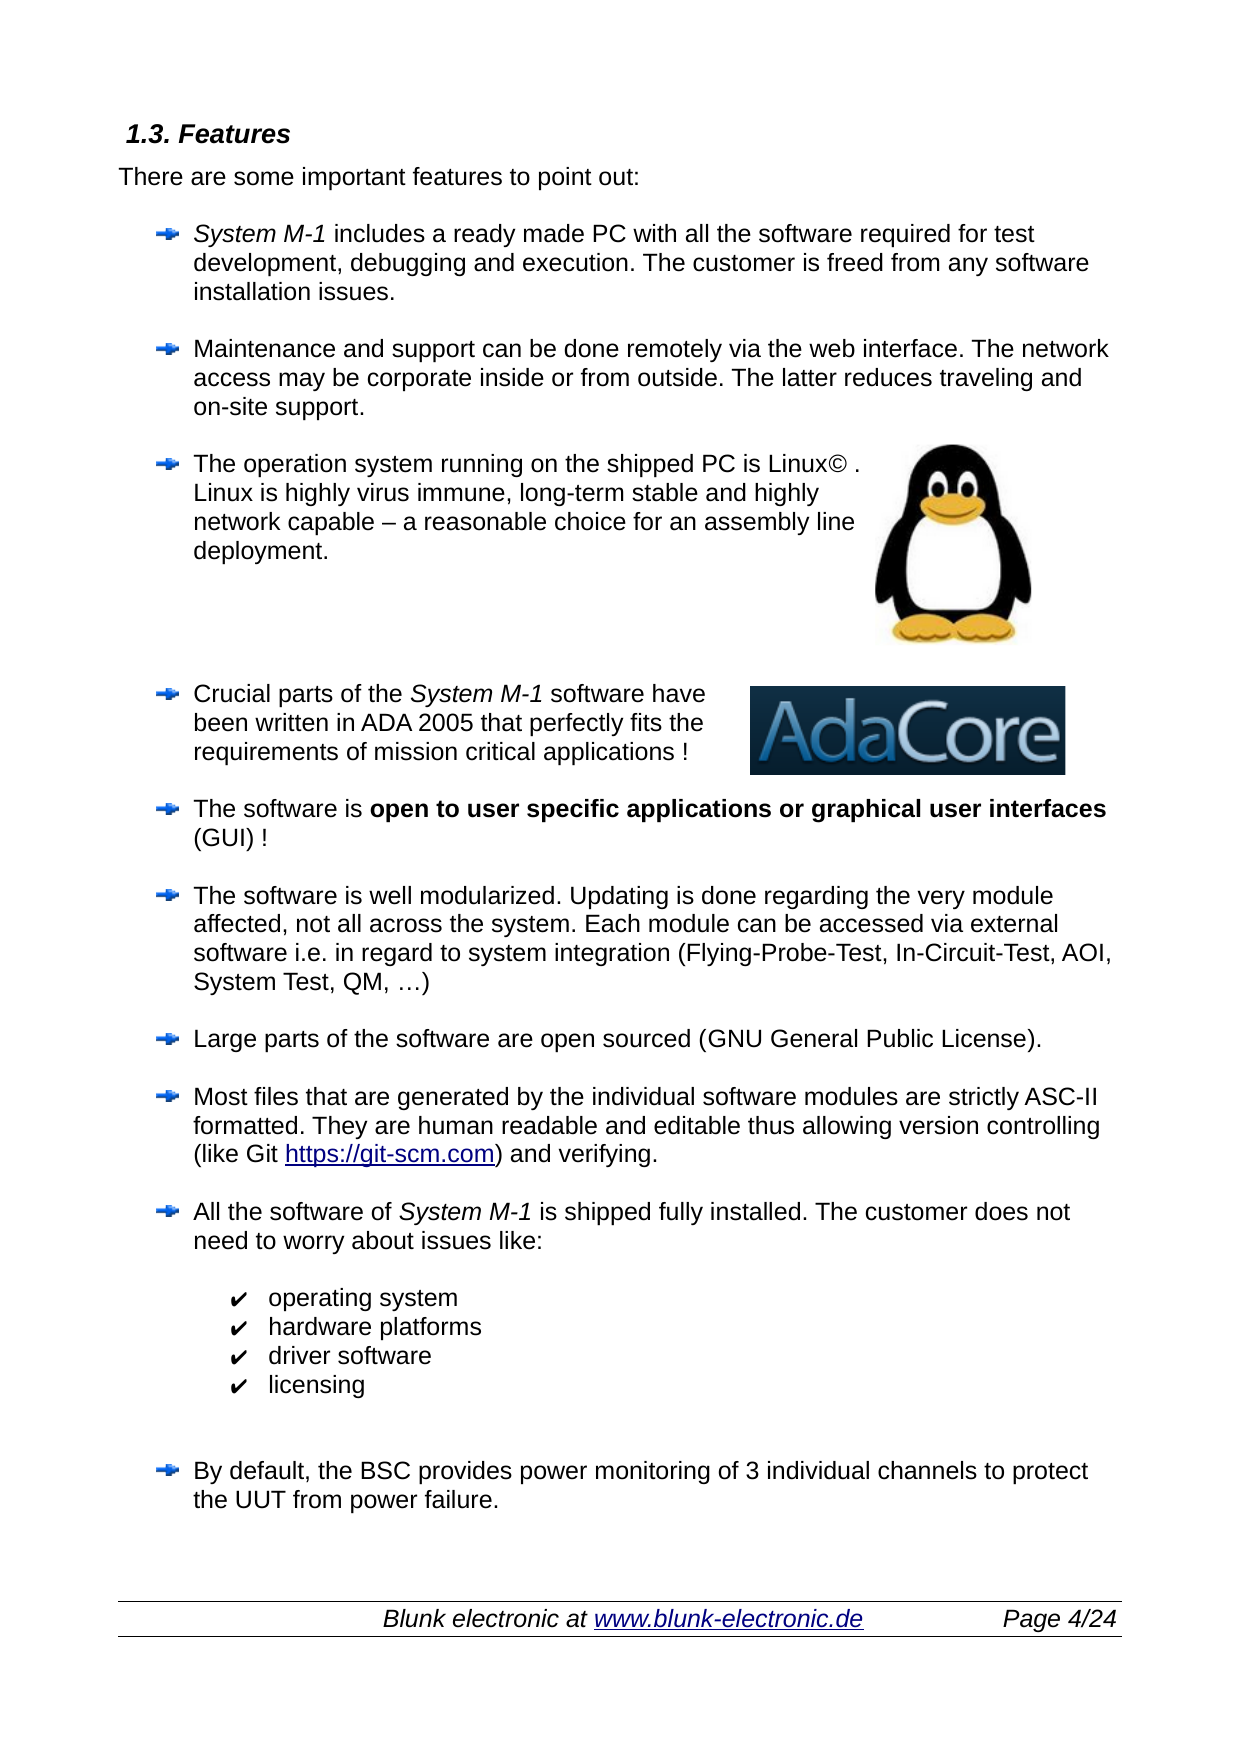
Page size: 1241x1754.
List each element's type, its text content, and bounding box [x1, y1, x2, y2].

picture [156, 688, 179, 700]
list System M-1 includes a ready made PC with all the software required for test development, debugging and execution. The customer is freed from any software installation issues. [156, 219, 1122, 306]
list By default, the BSC provides power monitoring of 3 individual channels to protect the UUT from power failure. [156, 1456, 1122, 1513]
list Most files that are generated by the individual software modules are strictly ASC-II formatted. They are human readable and editable thus allowing version controlling (like Git https://git-scm.com) and verifying. [156, 1082, 1122, 1168]
list Large parts of the software are open sourced (GNU General Public License). [156, 1024, 1122, 1053]
text There are some important features to point out: [118, 162, 1122, 191]
picture [156, 803, 179, 815]
list The operation system running on the shipped PC is Linux© . Linux is highly virus immune, long-term stable and highly network capable – a reasonable choice for an assembly line deployment. [156, 449, 866, 564]
list hardware platforms [231, 1312, 1122, 1341]
picture [156, 1205, 179, 1217]
list The software is open to user specific applications or graphical user interfaces (GUI) ! [156, 794, 1122, 852]
list licensing [231, 1370, 1122, 1398]
list All the software of System M-1 is shipped fully installed. The customer does not need to worry about issues like: [156, 1197, 1122, 1254]
picture [156, 1464, 179, 1476]
list driver software [231, 1341, 1122, 1370]
list [1042, 449, 1122, 564]
picture [750, 686, 1066, 775]
list Crucial parts of the System M-1 software have been written in ADA 2005 that perfectly fits the requirements of mission critical applications ! [156, 679, 1122, 766]
picture [156, 228, 179, 240]
list Maintenance and support can be done remotely via the web interface. The network access may be corporate inside or from outside. The latter reduces traveling and on-site support. [156, 334, 1122, 421]
list The software is well modularized. Updating is done regarding the very module affected, not all across the system. Each module can be accessed via external software i.e. in regard to system integration (Flying-Probe-Test, In-Circuit-Test, AOI, System Test, QM, …) [156, 881, 1122, 996]
list operating system [231, 1283, 1122, 1312]
picture [866, 434, 1042, 656]
picture [156, 458, 179, 470]
picture [156, 889, 179, 901]
picture [156, 1033, 179, 1045]
picture [156, 1090, 179, 1102]
picture [156, 343, 179, 355]
subtitle Features [118, 118, 1122, 149]
